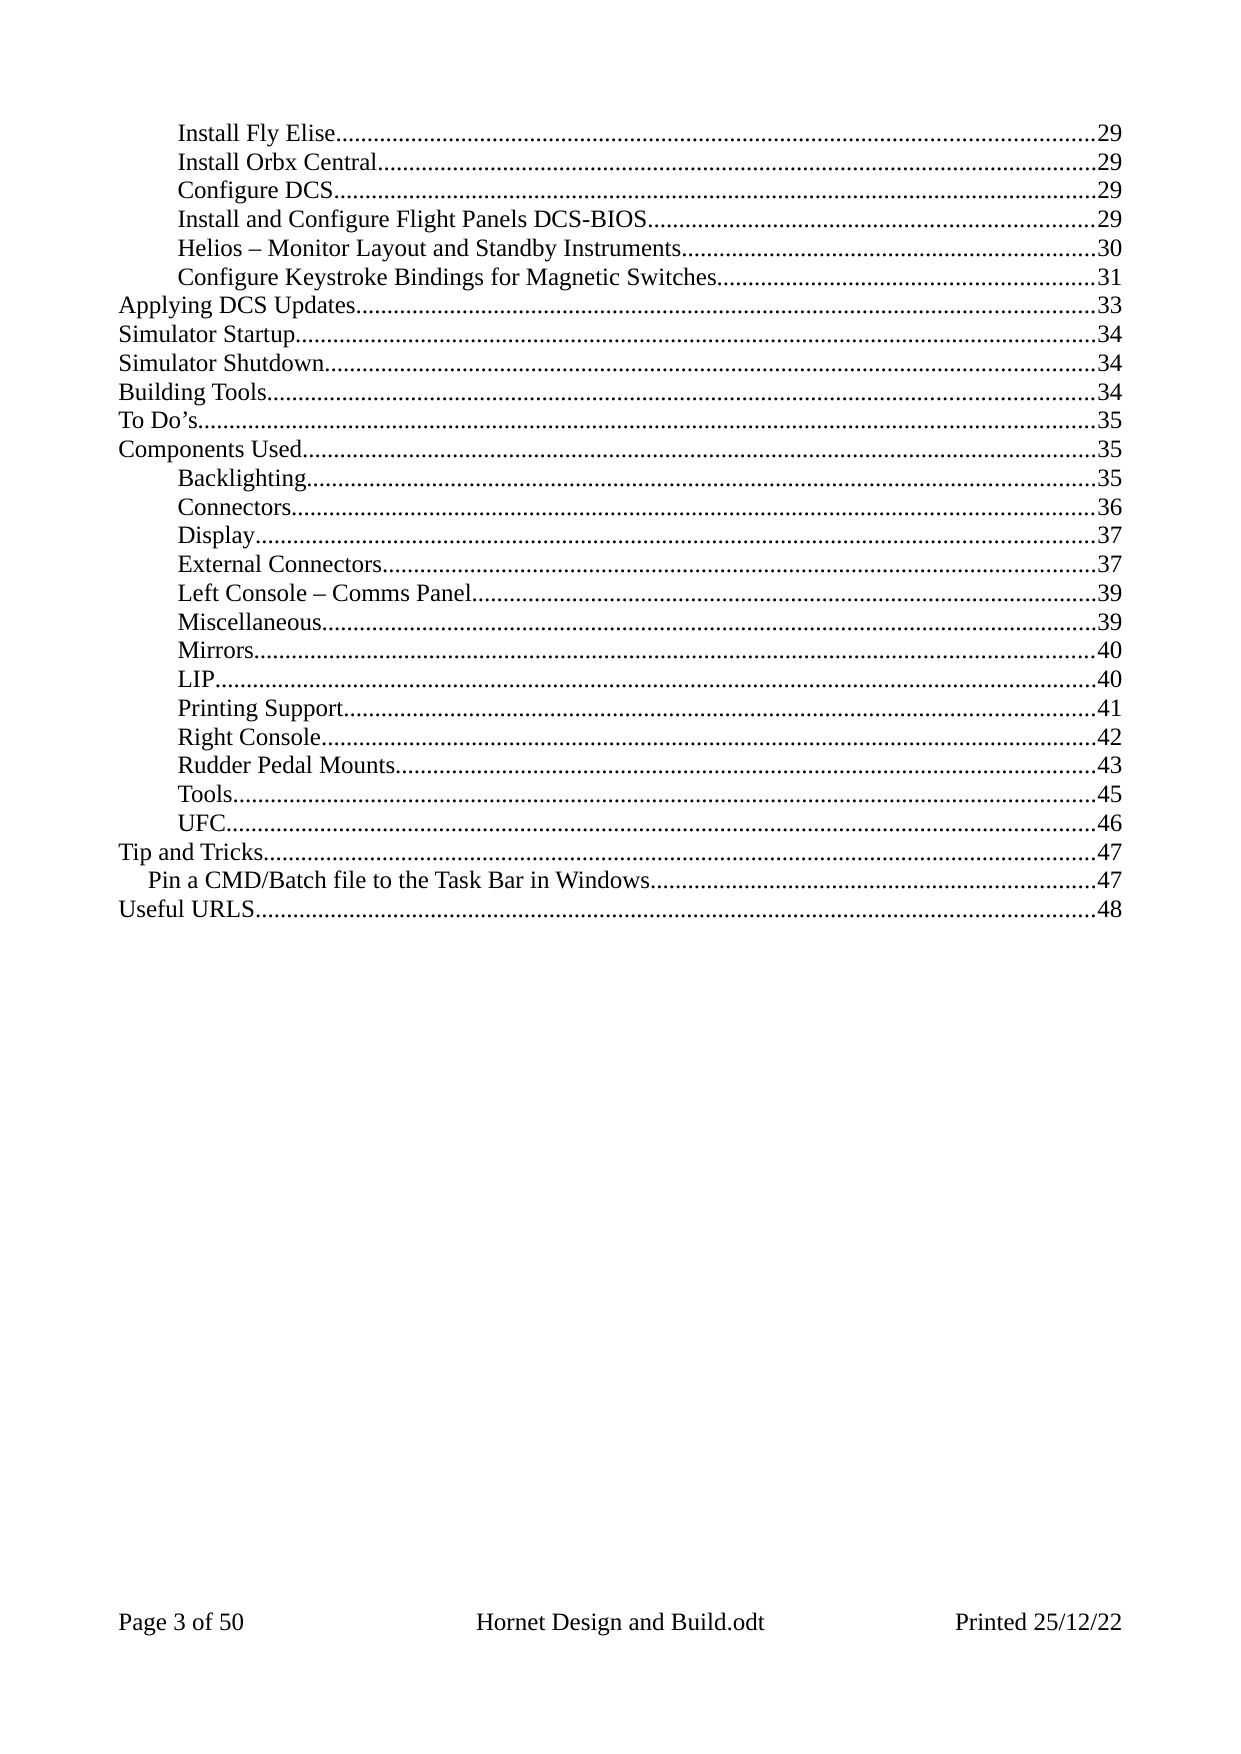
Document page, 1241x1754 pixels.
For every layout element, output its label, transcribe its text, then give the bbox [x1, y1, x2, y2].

text Display 37 [177, 521, 1122, 549]
text Tip and Tricks 47 [118, 837, 1122, 866]
text Configure Keystroke Bindings for Magnetic Switches 31 [177, 262, 1122, 291]
text Rudder Pedal Mounts 43 [177, 751, 1122, 779]
text Mirrors 40 [177, 636, 1122, 664]
text Connectors 36 [177, 492, 1122, 521]
text Tools 45 [177, 779, 1122, 808]
text Backlighting 35 [177, 463, 1122, 492]
text Install Fly Elise 29 [177, 118, 1122, 147]
text Configure DCS 29 [177, 176, 1122, 204]
text External Connectors 37 [177, 549, 1122, 578]
text Pin a CMD/Batch file to the Task Bar in Windows 47 [148, 866, 1122, 894]
text Components Used 35 [118, 434, 1122, 463]
text Applying DCS Updates 33 [118, 291, 1122, 319]
text Helios – Monitor Layout and Standby Instruments 30 [177, 233, 1122, 262]
text Simulator Startup 34 [118, 319, 1122, 348]
text Printing Support 41 [177, 693, 1122, 722]
text Simulator Shutdown 34 [118, 348, 1122, 377]
text Right Console 42 [177, 722, 1122, 751]
text UFC 46 [177, 808, 1122, 837]
text Useful URLS 48 [118, 894, 1122, 923]
text Miscellaneous 39 [177, 607, 1122, 636]
text Install and Configure Flight Panels DCS-BIOS 29 [177, 204, 1122, 233]
text To Do’s 35 [118, 406, 1122, 434]
text Building Tools 34 [118, 377, 1122, 406]
text Install Orbx Central 29 [177, 147, 1122, 176]
text LIP 40 [177, 664, 1122, 693]
text Left Console – Comms Panel 39 [177, 578, 1122, 607]
